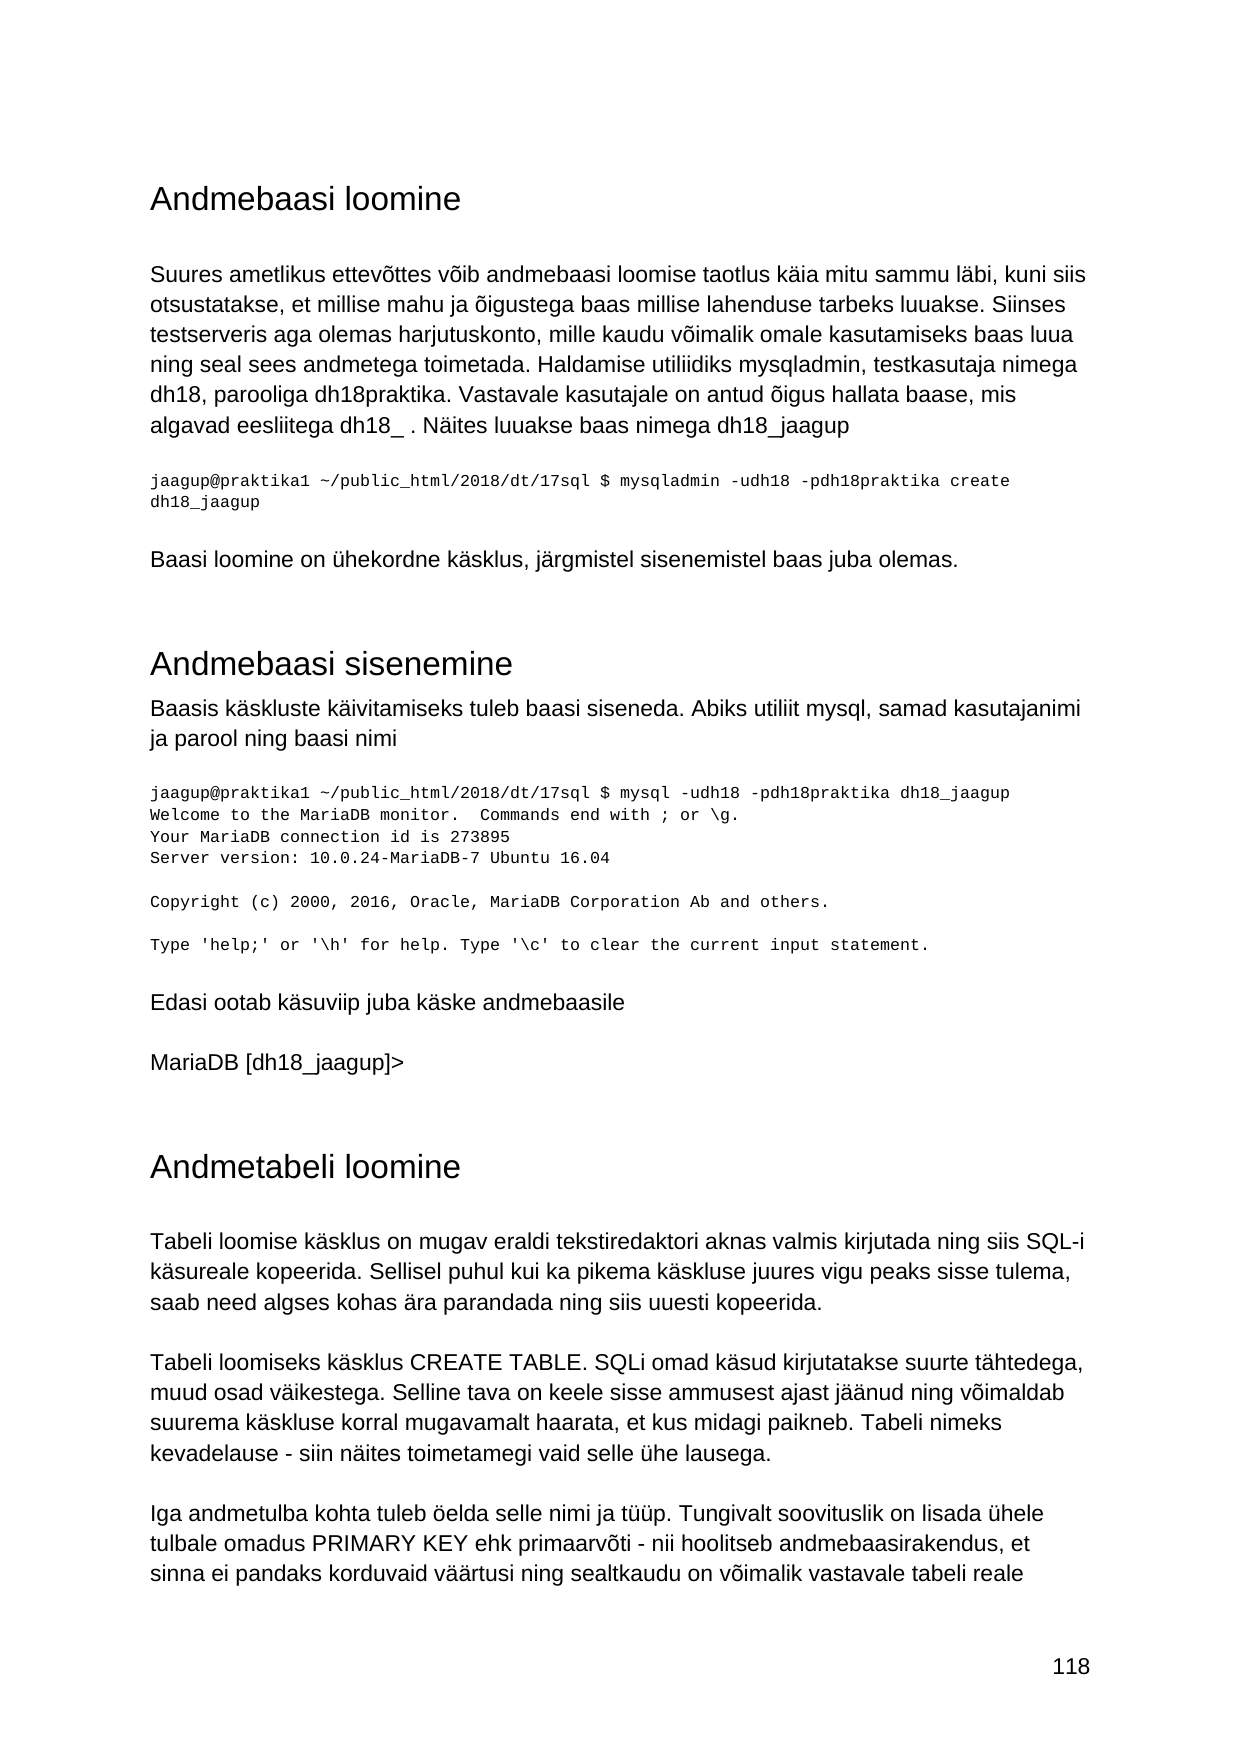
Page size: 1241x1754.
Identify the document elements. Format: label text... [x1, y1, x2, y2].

text Iga andmetulba kohta tuleb öelda selle nimi ja tüüp. Tungivalt soovituslik on lisada ühele tulbale omadus PRIMARY KEY ehk primaarvõti - nii hoolitseb andmebaasirakendus, et sinna ei pandaks korduvaid väärtusi ning sealtkaudu on võimalik vastavale tabeli reale [150, 1500, 1090, 1587]
text Type 'help;' or '\h' for help. Type '\c' to clear the current input statement. [150, 937, 1090, 956]
text jaagup@praktika1 ~/public_html/2018/dt/17sql $ mysql -udh18 -pdh18praktika dh18_jaagup [150, 785, 1090, 804]
text Your MariaDB connection id is 273895 [150, 828, 1090, 847]
subtitle Andmebaasi loomine [150, 179, 1090, 218]
text Copyright (c) 2000, 2016, Oracle, MariaDB Corporation Ab and others. [150, 893, 1090, 912]
text Server version: 10.0.24-MariaDB-7 Ubuntu 16.04 [150, 850, 1090, 869]
text Tabeli loomiseks käsklus CREATE TABLE. SQLi omad käsud kirjutatakse suurte tähtedega, muud osad väikestega. Selline tava on keele sisse ammusest ajast jäänud ning võimaldab suurema käskluse korral mugavamalt haarata, et kus midagi paikneb. Tabeli nimeks kevadelause - siin näites toimetamegi vaid selle ühe lausega. [150, 1349, 1090, 1466]
text Tabeli loomise käsklus on mugav eraldi tekstiredaktori aknas valmis kirjutada ning siis SQL-i käsureale kopeerida. Sellisel puhul kui ka pikema käskluse juures vigu peaks sisse tulema, saab need algses kohas ära parandada ning siis uuesti kopeerida. [150, 1228, 1090, 1315]
text MariaDB [dh18_jaagup]> [150, 1049, 1090, 1075]
subtitle Andmetabeli loomine [150, 1147, 1090, 1185]
text Suures ametlikus ettevõttes võib andmebaasi loomise taotlus käia mitu sammu läbi, kuni siis otsustatakse, et millise mahu ja õigustega baas millise lahenduse tarbeks luuakse. Siinses testserveris aga olemas harjutuskonto, mille kaudu võimalik omale kasutamiseks baas luua ning seal sees andmetega toimetada. Haldamise utiliidiks mysqladmin, testkasutaja nimega dh18, parooliga dh18praktika. Vastavale kasutajale on antud õigus hallata baase, mis algavad eesliitega dh18_ . Näites luuakse baas nimega dh18_jaagup [150, 261, 1090, 438]
text Edasi ootab käsuviip juba käske andmebaasile [150, 989, 1090, 1015]
subtitle Andmebaasi sisenemine [150, 643, 1090, 682]
text Baasis käskluste käivitamiseks tuleb baasi siseneda. Abiks utiliit mysql, samad kasutajanimi ja parool ning baasi nimi [150, 694, 1090, 751]
text jaagup@praktika1 ~/public_html/2018/dt/17sql $ mysqladmin -udh18 -pdh18praktika create dh18_jaagup [150, 472, 1090, 513]
text Welcome to the MariaDB monitor. Commands end with ; or \g. [150, 807, 1090, 826]
text Baasi loomine on ühekordne käsklus, järgmistel sisenemistel baas juba olemas. [150, 546, 1090, 572]
